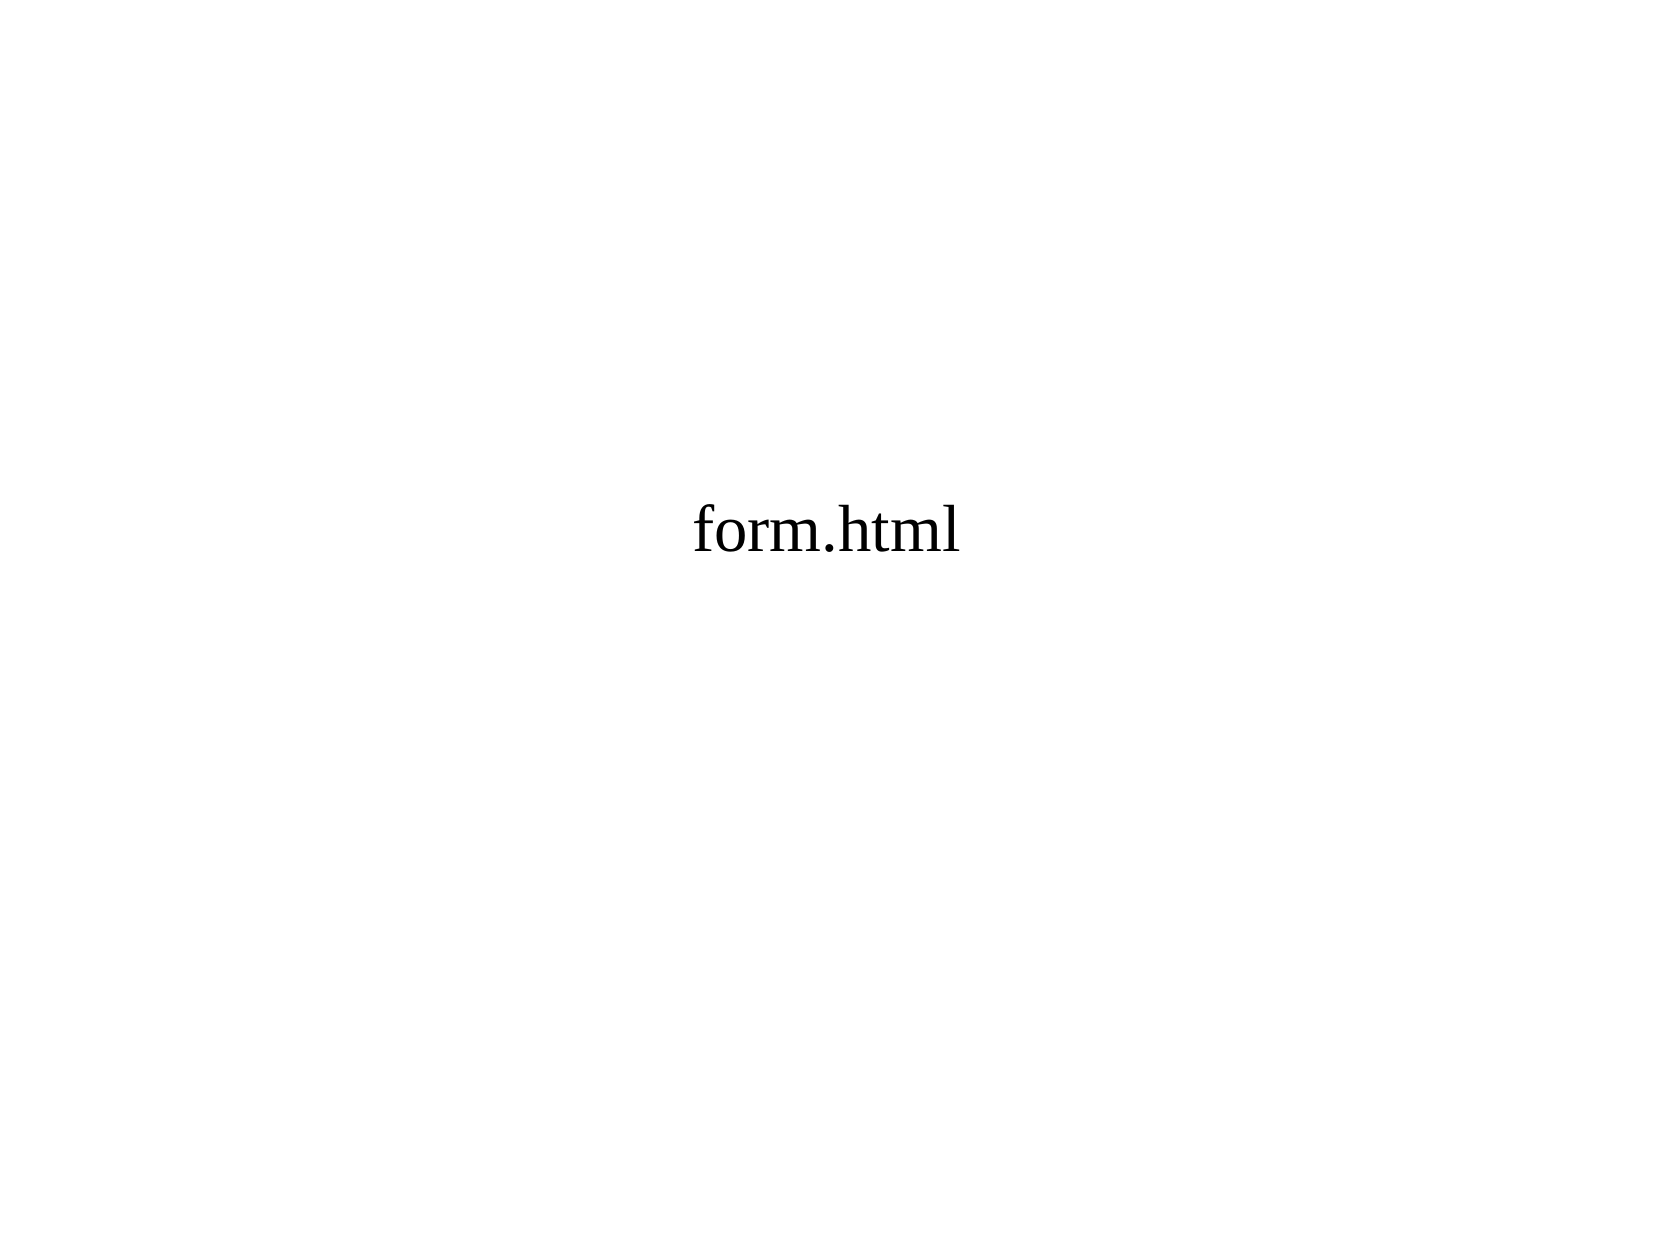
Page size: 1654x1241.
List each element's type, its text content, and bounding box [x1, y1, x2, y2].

subtitle form.html [82, 49, 1571, 1010]
